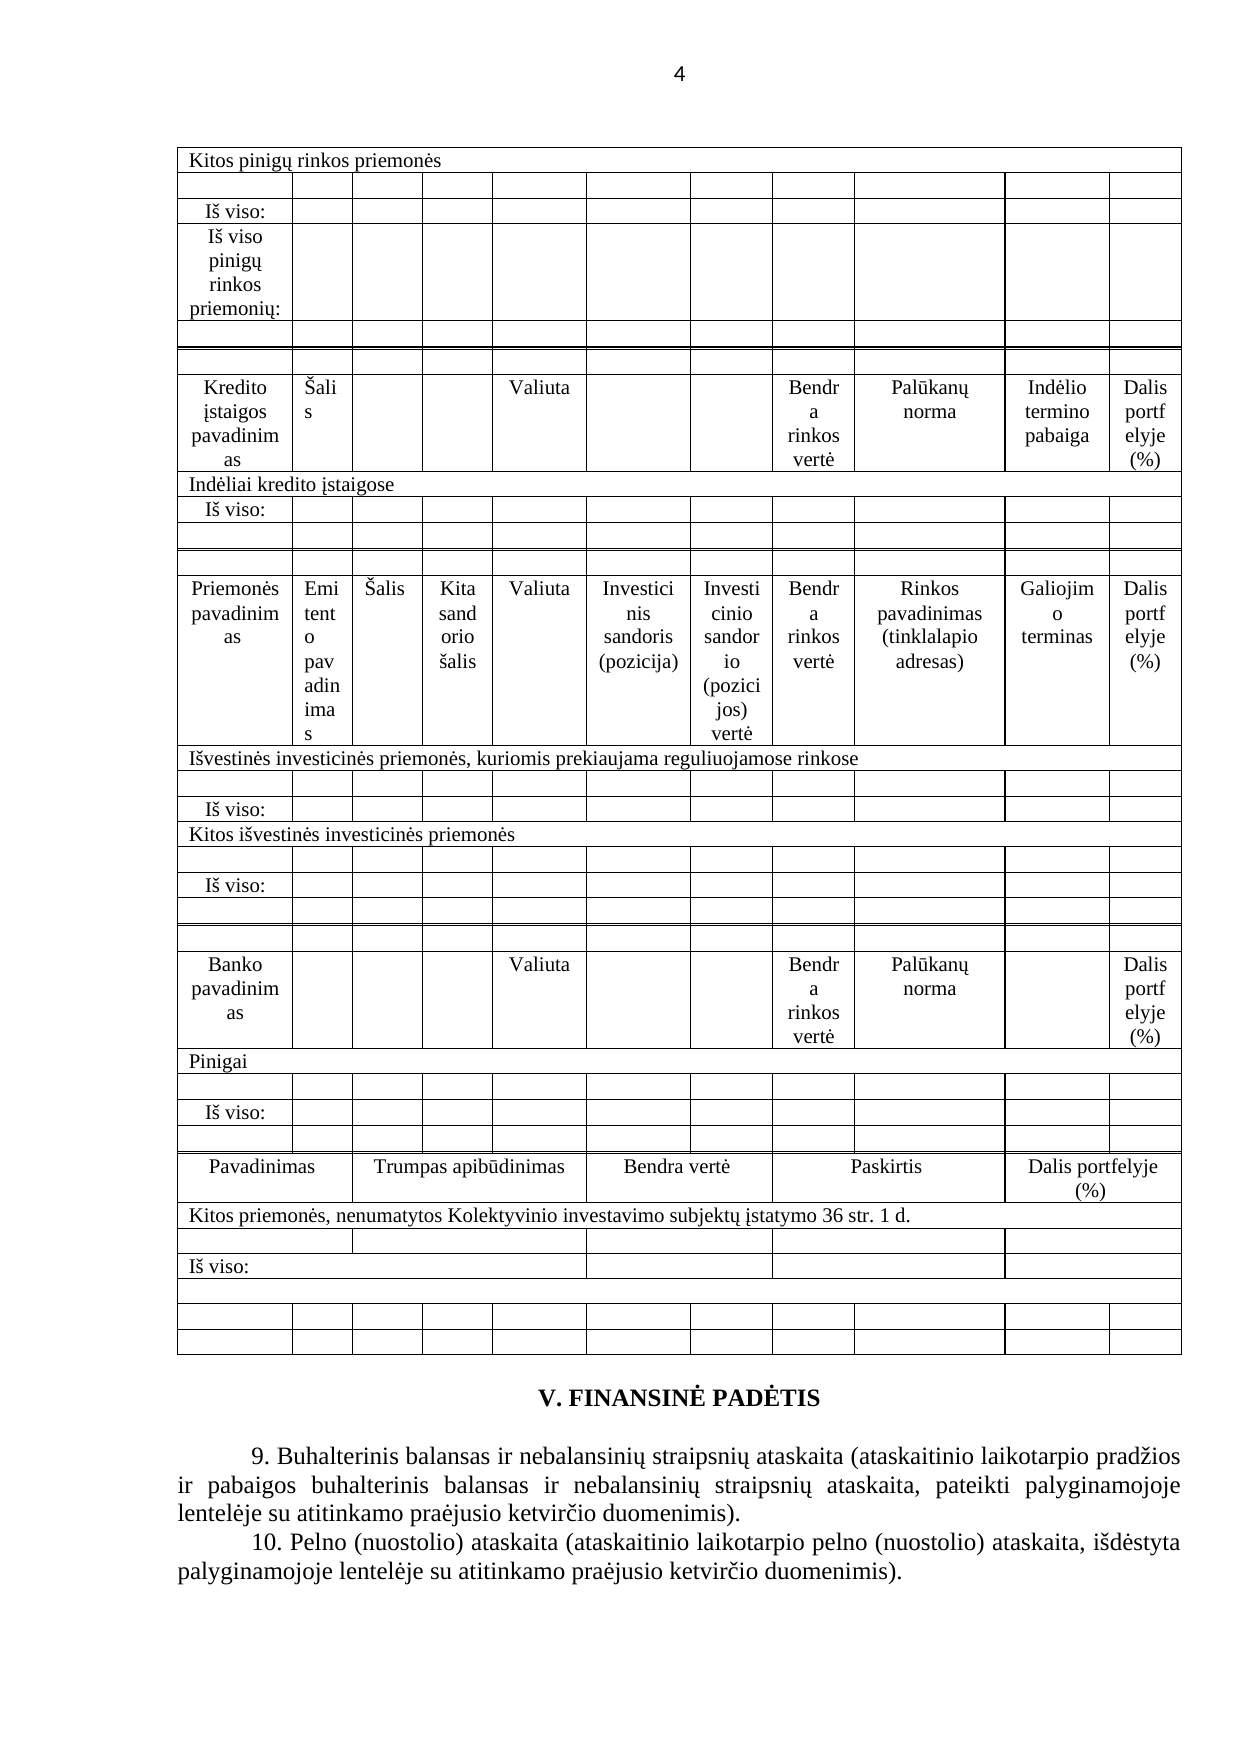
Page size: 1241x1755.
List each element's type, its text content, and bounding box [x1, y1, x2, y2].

table_cell Dalis portfelyje (%) [1110, 375, 1181, 471]
table_cell Valiuta [493, 375, 586, 471]
table_cell [178, 926, 292, 951]
table_cell [293, 926, 352, 951]
table_cell [353, 926, 422, 951]
table_cell [423, 1074, 492, 1099]
table_cell [353, 873, 422, 897]
table_cell [353, 224, 422, 320]
table_cell [1006, 847, 1109, 872]
table_cell [423, 497, 492, 522]
table_cell [1006, 173, 1109, 198]
table_cell [293, 847, 352, 872]
table_cell [178, 1330, 292, 1354]
table_cell Šalis [293, 375, 352, 471]
table_cell [1006, 952, 1109, 1048]
table_cell [1006, 873, 1109, 897]
table_cell [773, 1074, 854, 1099]
table_cell [1110, 926, 1181, 951]
table_cell [353, 375, 422, 471]
table_cell Paskirtis [773, 1154, 1004, 1202]
table_cell Iš viso: [178, 497, 292, 522]
table_cell [353, 1074, 422, 1099]
table_cell [1006, 1254, 1181, 1278]
table_cell [423, 224, 492, 320]
table_cell [423, 926, 492, 951]
table_cell [773, 224, 854, 320]
table_cell [855, 551, 1004, 575]
table_cell [423, 1330, 492, 1354]
table_cell Palūkanų norma [855, 375, 1004, 471]
table_cell [587, 1304, 690, 1329]
table_cell [423, 952, 492, 1048]
table_cell [855, 497, 1004, 522]
table_cell [587, 224, 690, 320]
table_cell [691, 771, 772, 796]
table_cell [178, 1229, 352, 1253]
table_cell [293, 224, 352, 320]
table_cell [855, 1330, 1004, 1354]
table_cell [293, 173, 352, 198]
table_cell [855, 926, 1004, 951]
table_cell [587, 898, 690, 923]
table_cell [423, 898, 492, 923]
table_cell Bendra rinkos vertė [773, 952, 854, 1048]
table_cell [1006, 898, 1109, 923]
table_cell [353, 797, 422, 821]
table_cell [691, 224, 772, 320]
table_cell [1110, 224, 1181, 320]
table_cell [587, 1100, 690, 1125]
table_cell [691, 797, 772, 821]
table_cell [1006, 1074, 1109, 1099]
table_cell [773, 1229, 1004, 1253]
table_cell [1006, 797, 1109, 821]
table_cell [773, 797, 854, 821]
table_cell [353, 1100, 422, 1125]
table_cell Iš viso: [178, 1254, 586, 1278]
table_cell [1110, 523, 1181, 548]
table_cell [1006, 523, 1109, 548]
table_cell [178, 1304, 292, 1329]
table_cell [293, 797, 352, 821]
text V. FINANSINĖ PADĖTIS [177, 1383, 1181, 1412]
table_cell [691, 1304, 772, 1329]
table_cell [423, 771, 492, 796]
table_cell [293, 199, 352, 223]
table_cell [773, 321, 854, 346]
table_cell [587, 551, 690, 575]
table_cell [587, 497, 690, 522]
table_cell [855, 797, 1004, 821]
table_cell [423, 1100, 492, 1125]
table_cell [1110, 771, 1181, 796]
table_cell [1006, 1229, 1181, 1253]
table_cell [493, 1304, 586, 1329]
table_cell [493, 1330, 586, 1354]
table_cell [493, 898, 586, 923]
table_cell [293, 1100, 352, 1125]
table_cell [353, 952, 422, 1048]
table_cell [493, 497, 586, 522]
table_cell [423, 1304, 492, 1329]
table_cell [1110, 173, 1181, 198]
table_cell [293, 551, 352, 575]
table_cell [493, 847, 586, 872]
table_cell Pinigai [178, 1049, 1181, 1073]
table_cell [587, 350, 690, 374]
table_header Kitos pinigų rinkos priemonės [178, 148, 1181, 172]
table_cell [293, 771, 352, 796]
table_cell Dalis portfelyje (%) [1110, 576, 1181, 745]
table_cell [587, 873, 690, 897]
table_cell [1006, 926, 1109, 951]
table_cell [493, 523, 586, 548]
table_cell [353, 523, 422, 548]
table_cell Valiuta [493, 952, 586, 1048]
table_cell [493, 551, 586, 575]
table_cell [1006, 199, 1109, 223]
table_cell Dalis portfelyje (%) [1110, 952, 1181, 1048]
table_cell [855, 1126, 1004, 1151]
table_cell [855, 523, 1004, 548]
table_cell [587, 771, 690, 796]
table_cell [423, 375, 492, 471]
table_cell [293, 1074, 352, 1099]
table_cell [1006, 1100, 1109, 1125]
table_cell [178, 173, 292, 198]
table_cell Iš viso pinigų rinkos priemonių: [178, 224, 292, 320]
table_cell [1006, 1304, 1109, 1329]
table_cell [587, 173, 690, 198]
table_cell [587, 847, 690, 872]
table_cell [773, 898, 854, 923]
table_cell [773, 1254, 1004, 1278]
table_cell [1110, 898, 1181, 923]
table_cell [691, 1330, 772, 1354]
table_cell [1110, 350, 1181, 374]
table_cell Išvestinės investicinės priemonės, kuriomis prekiaujama reguliuojamose rinkose [178, 746, 1181, 770]
table_cell [1110, 199, 1181, 223]
table_cell [691, 350, 772, 374]
table_cell [178, 350, 292, 374]
table_cell [1110, 797, 1181, 821]
table_cell [773, 551, 854, 575]
table_cell [691, 173, 772, 198]
table_cell [773, 1126, 854, 1151]
table_cell [293, 523, 352, 548]
table_cell [293, 873, 352, 897]
table_cell Kita sandorio šalis [423, 576, 492, 745]
table_cell Trumpas apibūdinimas [353, 1154, 586, 1202]
table_cell [691, 873, 772, 897]
table_cell [587, 926, 690, 951]
table_cell [691, 1074, 772, 1099]
table_cell [691, 898, 772, 923]
table_cell [691, 1100, 772, 1125]
table_cell [293, 497, 352, 522]
table_cell [293, 952, 352, 1048]
table_cell [353, 1126, 422, 1151]
table_cell [691, 523, 772, 548]
table_cell Galiojimo terminas [1006, 576, 1109, 745]
table_cell [493, 199, 586, 223]
table_cell Iš viso: [178, 1100, 292, 1125]
table_cell [178, 847, 292, 872]
table_cell [1110, 847, 1181, 872]
table_cell Bendra vertė [587, 1154, 772, 1202]
table_cell Investicinio sandorio (pozicijos) vertė [691, 576, 772, 745]
table_cell Kredito įstaigos pavadinimas [178, 375, 292, 471]
table_cell Kitos priemonės, nenumatytos Kolektyvinio investavimo subjektų įstatymo 36 str. 1 d. [178, 1203, 1181, 1227]
table_cell [178, 1074, 292, 1099]
table_cell [1110, 1126, 1181, 1151]
table_cell [855, 1074, 1004, 1099]
table_cell Valiuta [493, 576, 586, 745]
table_cell [587, 1229, 772, 1253]
table_cell [587, 1074, 690, 1099]
table_cell [423, 523, 492, 548]
table_cell Kitos išvestinės investicinės priemonės [178, 822, 1181, 846]
table_cell [773, 199, 854, 223]
table_cell [1110, 551, 1181, 575]
table_cell [691, 199, 772, 223]
table_cell [178, 523, 292, 548]
table_cell [587, 797, 690, 821]
table_cell [1110, 1304, 1181, 1329]
table_cell [855, 873, 1004, 897]
table_cell [1006, 497, 1109, 522]
table_cell [293, 1304, 352, 1329]
table_cell [493, 1074, 586, 1099]
table_cell [587, 952, 690, 1048]
table_cell [178, 321, 292, 346]
table_cell [353, 1229, 586, 1253]
table_cell [178, 1126, 292, 1151]
table_cell [855, 173, 1004, 198]
table_cell [1006, 1126, 1109, 1151]
table_cell [1006, 1330, 1109, 1354]
table_cell [353, 321, 422, 346]
table_cell [855, 898, 1004, 923]
table_cell [353, 199, 422, 223]
table_cell [1006, 551, 1109, 575]
table_cell [353, 497, 422, 522]
table_cell Bendra rinkos vertė [773, 375, 854, 471]
table_cell Iš viso: [178, 199, 292, 223]
table_cell [353, 898, 422, 923]
table_cell [855, 199, 1004, 223]
table_cell [423, 1126, 492, 1151]
table_cell [587, 321, 690, 346]
table_cell [773, 173, 854, 198]
table_cell Pavadinimas [178, 1154, 352, 1202]
table_cell [691, 1126, 772, 1151]
table_cell [353, 771, 422, 796]
table_cell [855, 847, 1004, 872]
table_cell [1006, 350, 1109, 374]
table_cell [493, 173, 586, 198]
table_cell [178, 898, 292, 923]
table_cell [423, 847, 492, 872]
table_cell [587, 523, 690, 548]
table_cell Dalis portfelyje (%) [1006, 1154, 1181, 1202]
table_cell [773, 1330, 854, 1354]
table_cell [423, 797, 492, 821]
table_cell [691, 952, 772, 1048]
table_cell [423, 551, 492, 575]
table_cell [1110, 1330, 1181, 1354]
table_cell [493, 771, 586, 796]
table_cell [691, 926, 772, 951]
text 10. Pelno (nuostolio) ataskaita (ataskaitinio laikotarpio pelno (nuostolio) ataskaita, išdėstyta palyginamojoje lentelėje su atitinkamo praėjusio ketvirčio duomenimis). [177, 1527, 1181, 1585]
table_cell [178, 771, 292, 796]
table_cell [691, 497, 772, 522]
table_cell [855, 224, 1004, 320]
table_cell Emitento pavadinimas [293, 576, 352, 745]
table_cell [587, 375, 690, 471]
table_cell [1006, 321, 1109, 346]
table_cell Indėlio termino pabaiga [1006, 375, 1109, 471]
table_cell [493, 350, 586, 374]
table_cell Palūkanų norma [855, 952, 1004, 1048]
table_cell [587, 1330, 690, 1354]
table_cell [773, 873, 854, 897]
table_cell [587, 1126, 690, 1151]
table_cell [423, 199, 492, 223]
table_cell [178, 1279, 1181, 1303]
table_cell [493, 926, 586, 951]
table_cell [493, 797, 586, 821]
table_cell [773, 523, 854, 548]
table_cell [773, 847, 854, 872]
table_cell [493, 224, 586, 320]
table_cell [423, 873, 492, 897]
table_cell [773, 1304, 854, 1329]
table_cell [691, 847, 772, 872]
table_cell [855, 350, 1004, 374]
table_cell Investicinis sandoris (pozicija) [587, 576, 690, 745]
table_cell [855, 321, 1004, 346]
table_cell [293, 898, 352, 923]
table_cell Rinkos pavadinimas (tinklalapio adresas) [855, 576, 1004, 745]
table_cell [423, 350, 492, 374]
table_cell [353, 173, 422, 198]
table_cell [423, 321, 492, 346]
table_cell [1006, 224, 1109, 320]
table_cell [691, 551, 772, 575]
table_cell [773, 771, 854, 796]
table_cell [855, 1100, 1004, 1125]
table_cell Banko pavadinimas [178, 952, 292, 1048]
table_cell [178, 551, 292, 575]
table_cell Priemonės pavadinimas [178, 576, 292, 745]
table_cell [1110, 873, 1181, 897]
table_cell [691, 321, 772, 346]
table_cell Iš viso: [178, 797, 292, 821]
table_cell [353, 1330, 422, 1354]
table_cell [493, 1126, 586, 1151]
table_cell [293, 350, 352, 374]
table_cell [1110, 497, 1181, 522]
table_cell [493, 1100, 586, 1125]
table_cell [587, 199, 690, 223]
table_cell [493, 873, 586, 897]
table_cell [1110, 321, 1181, 346]
table_cell Bendra rinkos vertė [773, 576, 854, 745]
table_cell [1006, 771, 1109, 796]
table_cell Iš viso: [178, 873, 292, 897]
table_cell [1110, 1100, 1181, 1125]
table_cell [293, 1330, 352, 1354]
table_cell [353, 1304, 422, 1329]
table_cell [773, 1100, 854, 1125]
table_cell [773, 497, 854, 522]
table_cell [293, 1126, 352, 1151]
table_cell Indėliai kredito įstaigose [178, 472, 1181, 496]
table_cell Šalis [353, 576, 422, 745]
table_cell [691, 375, 772, 471]
table_cell [353, 551, 422, 575]
table_cell [587, 1254, 772, 1278]
text 9. Buhalterinis balansas ir nebalansinių straipsnių ataskaita (ataskaitinio laikotarpio pradžios ir pabaigos buhalterinis balansas ir nebalansinių straipsnių ataskaita, pateikti palyginamojoje lentelėje su atitinkamo praėjusio ketvirčio duomenimis). [177, 1441, 1181, 1527]
table_cell [293, 321, 352, 346]
table_cell [353, 847, 422, 872]
table_cell [773, 926, 854, 951]
table_cell [493, 321, 586, 346]
table_cell [423, 173, 492, 198]
table_cell [855, 1304, 1004, 1329]
table_cell [1110, 1074, 1181, 1099]
table_cell [353, 350, 422, 374]
table_cell [773, 350, 854, 374]
table_cell [855, 771, 1004, 796]
